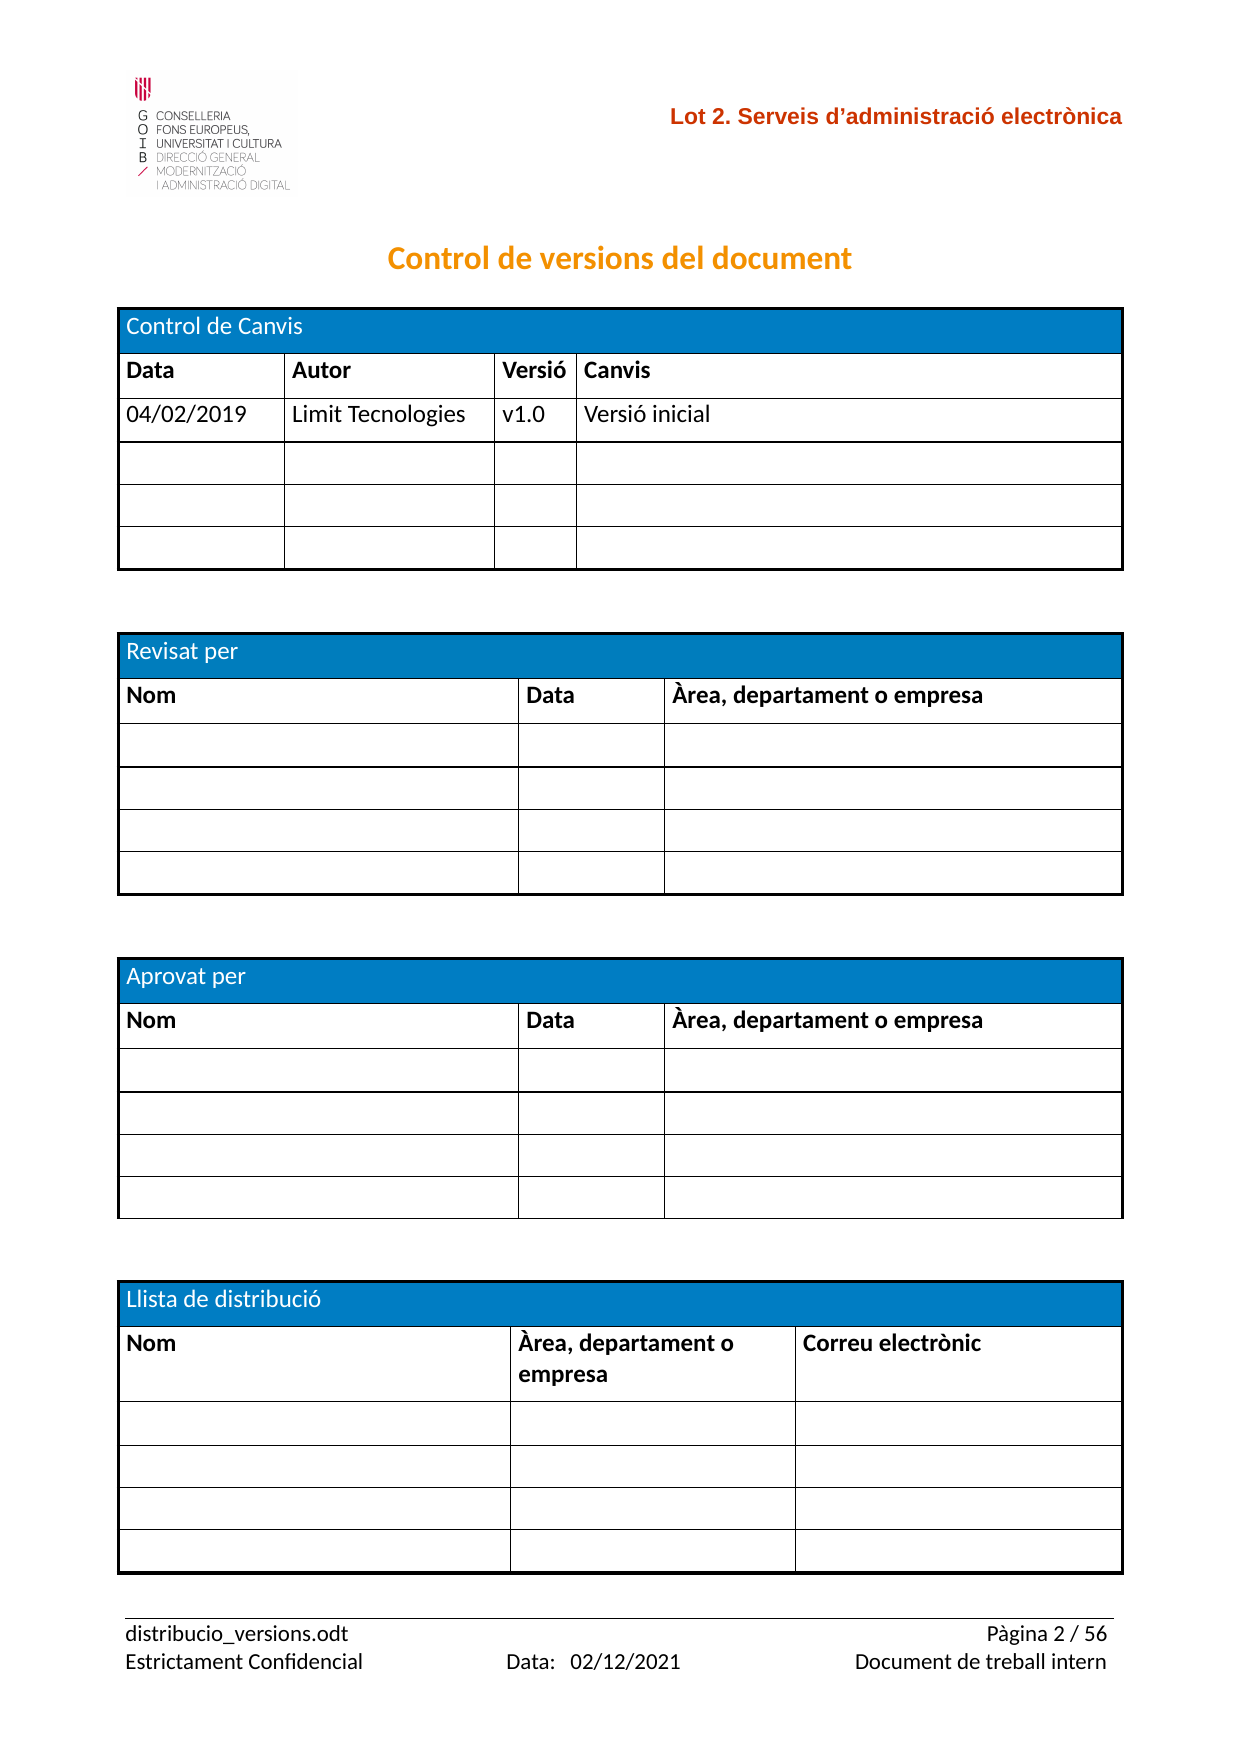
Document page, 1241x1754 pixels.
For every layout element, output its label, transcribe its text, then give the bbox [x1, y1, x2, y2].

table_header Control de Canvis [120, 310, 1121, 353]
table_header Llista de distribució [120, 1283, 1121, 1326]
table_cell [285, 443, 494, 484]
table_cell [519, 852, 664, 893]
table_cell [120, 485, 284, 526]
table_cell [519, 1093, 664, 1134]
table_cell [120, 1446, 510, 1487]
table_cell [120, 1049, 518, 1091]
table_cell Canvis [577, 354, 1121, 397]
table_cell [796, 1530, 1121, 1571]
table_cell Autor [285, 354, 494, 397]
table_cell [120, 1135, 518, 1176]
table_cell [120, 768, 518, 809]
subtitle Control de versions del document [118, 237, 1122, 278]
table_cell Nom [120, 679, 518, 722]
table_cell Data [519, 1004, 664, 1047]
table_cell [519, 810, 664, 851]
table_cell [511, 1488, 795, 1529]
table_cell Data [519, 679, 664, 722]
table_cell [665, 1177, 1121, 1218]
table_cell [665, 1049, 1121, 1091]
table_cell [665, 724, 1121, 766]
table_cell [577, 527, 1121, 568]
table_cell [796, 1488, 1121, 1529]
table_cell Correu electrònic [796, 1327, 1121, 1401]
table_cell [120, 443, 284, 484]
table_cell [796, 1446, 1121, 1487]
table_cell [796, 1402, 1121, 1445]
table_cell [519, 768, 664, 809]
table_cell Àrea, departament o empresa [511, 1327, 795, 1401]
table_cell Limit Tecnologies [285, 399, 494, 441]
table_cell [519, 1049, 664, 1091]
table_cell [665, 1135, 1121, 1176]
table_cell [120, 1177, 518, 1218]
table_cell Àrea, departament o empresa [665, 1004, 1121, 1047]
table_cell [495, 527, 576, 568]
table_cell [665, 810, 1121, 851]
table_cell [665, 1093, 1121, 1134]
table_cell Nom [120, 1327, 510, 1401]
table_cell Nom [120, 1004, 518, 1047]
table_cell [120, 852, 518, 893]
table_cell v1.0 [495, 399, 576, 441]
table_cell [665, 768, 1121, 809]
table_cell [665, 852, 1121, 893]
table_cell [120, 1402, 510, 1445]
table_cell [519, 1177, 664, 1218]
table_cell [577, 485, 1121, 526]
table_cell [511, 1530, 795, 1571]
table_cell [120, 810, 518, 851]
table_cell [120, 724, 518, 766]
table_cell [495, 485, 576, 526]
table_cell [519, 1135, 664, 1176]
table_cell Versió [495, 354, 576, 397]
picture [126, 70, 299, 197]
table_cell [285, 485, 494, 526]
table_cell [285, 527, 494, 568]
table_cell [120, 1488, 510, 1529]
table_cell [120, 1093, 518, 1134]
table_header Aprovat per [120, 960, 1121, 1003]
table_cell 04/02/2019 [120, 399, 284, 441]
table_cell Data [120, 354, 284, 397]
table_cell [120, 527, 284, 568]
table_cell [577, 443, 1121, 484]
table_header Revisat per [120, 635, 1121, 678]
table_cell [519, 724, 664, 766]
table_cell [120, 1530, 510, 1571]
table_cell [511, 1402, 795, 1445]
table_cell Àrea, departament o empresa [665, 679, 1121, 722]
table_cell Versió inicial [577, 399, 1121, 441]
table_cell [495, 443, 576, 484]
table_cell [511, 1446, 795, 1487]
